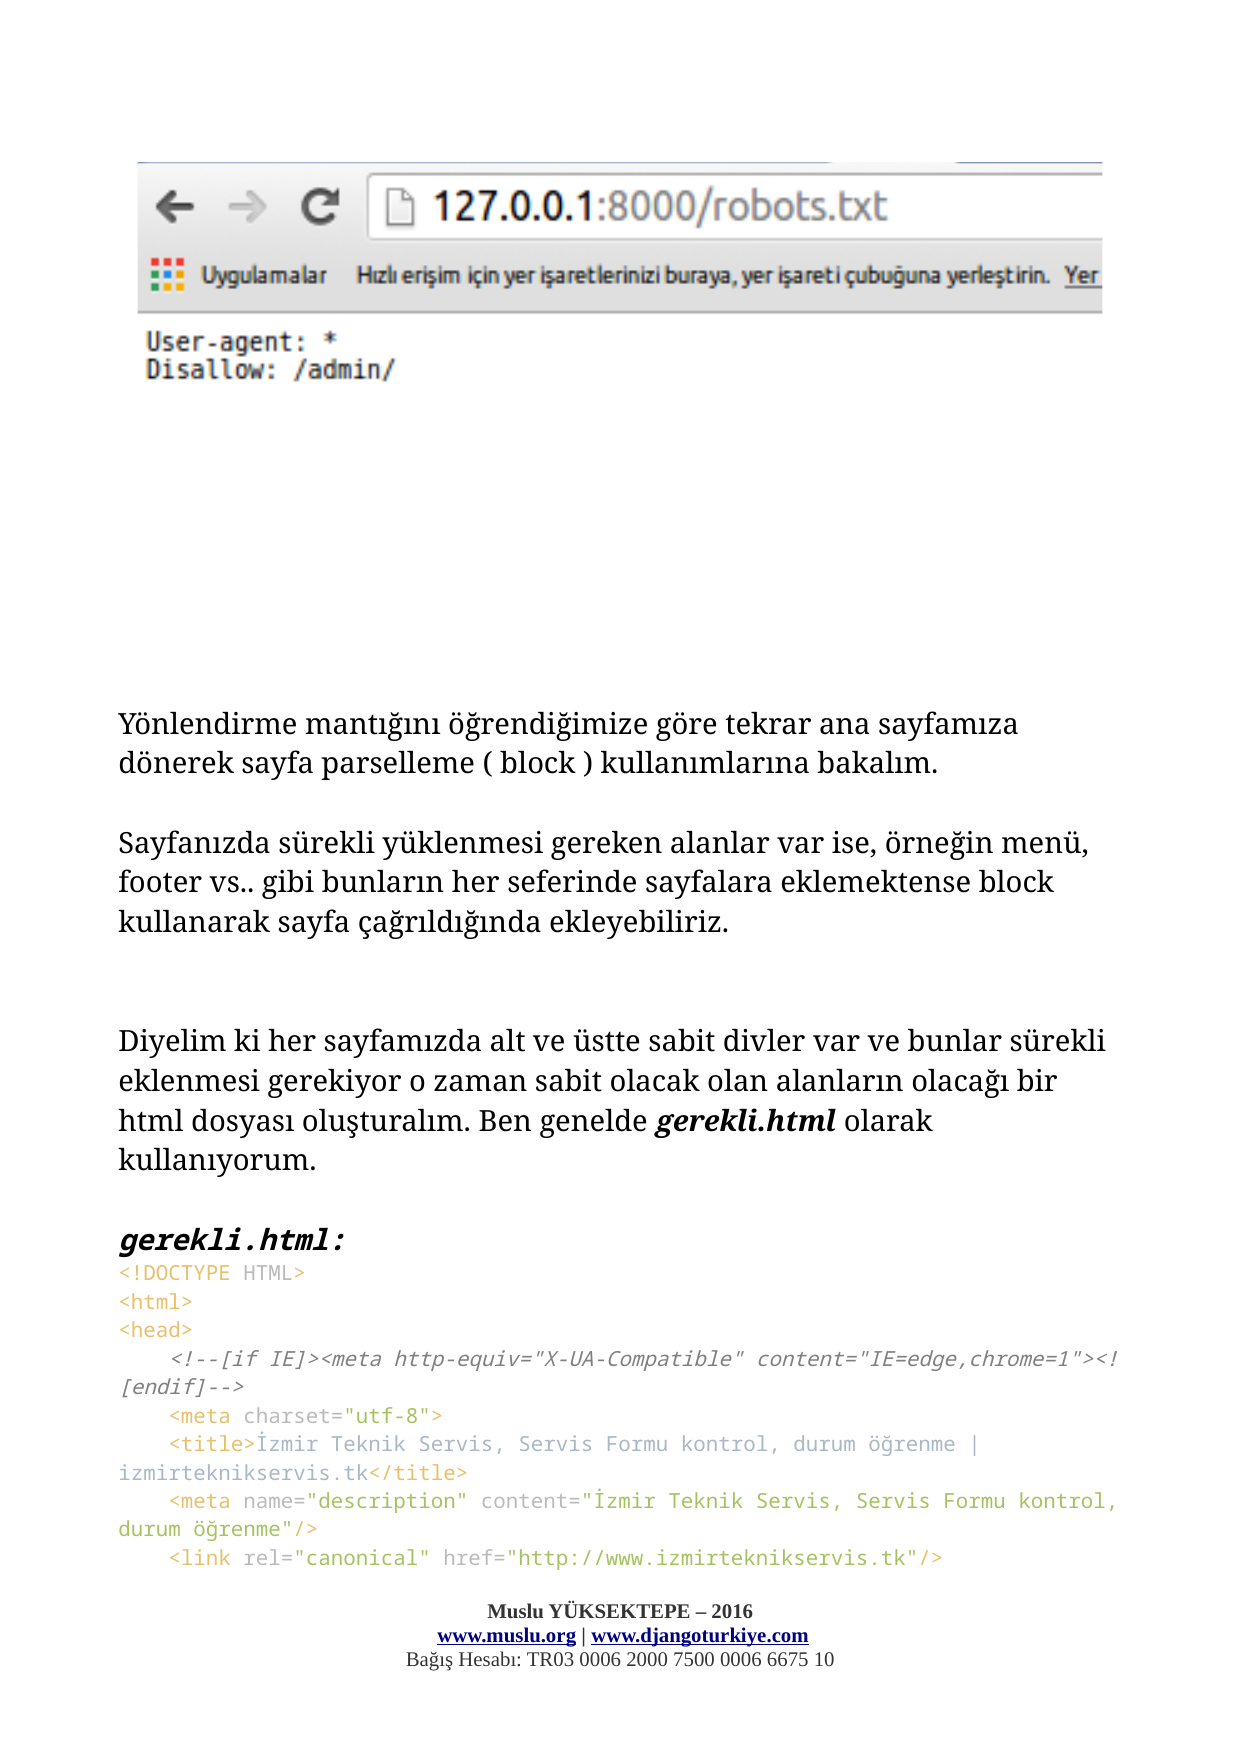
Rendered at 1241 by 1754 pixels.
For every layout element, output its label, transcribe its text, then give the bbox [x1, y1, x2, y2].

text <head> [118, 1315, 1122, 1344]
text Yönlendirme mantığını öğrendiğimize göre tekrar ana sayfamıza dönerek sayfa parselleme ( block ) kullanımlarına bakalım. [118, 703, 1122, 782]
text <html> [118, 1287, 1122, 1315]
text <meta name="description" content="İzmir Teknik Servis, Servis Formu kontrol, durum öğrenme"/> [118, 1486, 1122, 1543]
text Diyelim ki her sayfamızda alt ve üstte sabit divler var ve bunlar sürekli eklenmesi gerekiyor o zaman sabit olacak olan alanların olacağı bir html dosyası oluşturalım. Ben genelde gerekli.html olarak kullanıyorum. [118, 1020, 1122, 1179]
picture [137, 162, 1103, 505]
text <link rel="canonical" href="http://www.izmirteknikservis.tk"/> [118, 1543, 1122, 1571]
text gerekli.html: [118, 1219, 1122, 1258]
text <!--[if IE]><meta http-equiv="X-UA-Compatible" content="IE=edge,chrome=1"><![endif]--> [118, 1344, 1122, 1401]
text <!DOCTYPE HTML> [118, 1258, 1122, 1287]
text <title>İzmir Teknik Servis, Servis Formu kontrol, durum öğrenme | izmirteknikservis.tk</title> [118, 1429, 1122, 1486]
text Sayfanızda sürekli yüklenmesi gereken alanlar var ise, örneğin menü, footer vs.. gibi bunların her seferinde sayfalara eklemektense block kullanarak sayfa çağrıldığında ekleyebiliriz. [118, 822, 1122, 941]
text <meta charset="utf-8"> [118, 1401, 1122, 1429]
